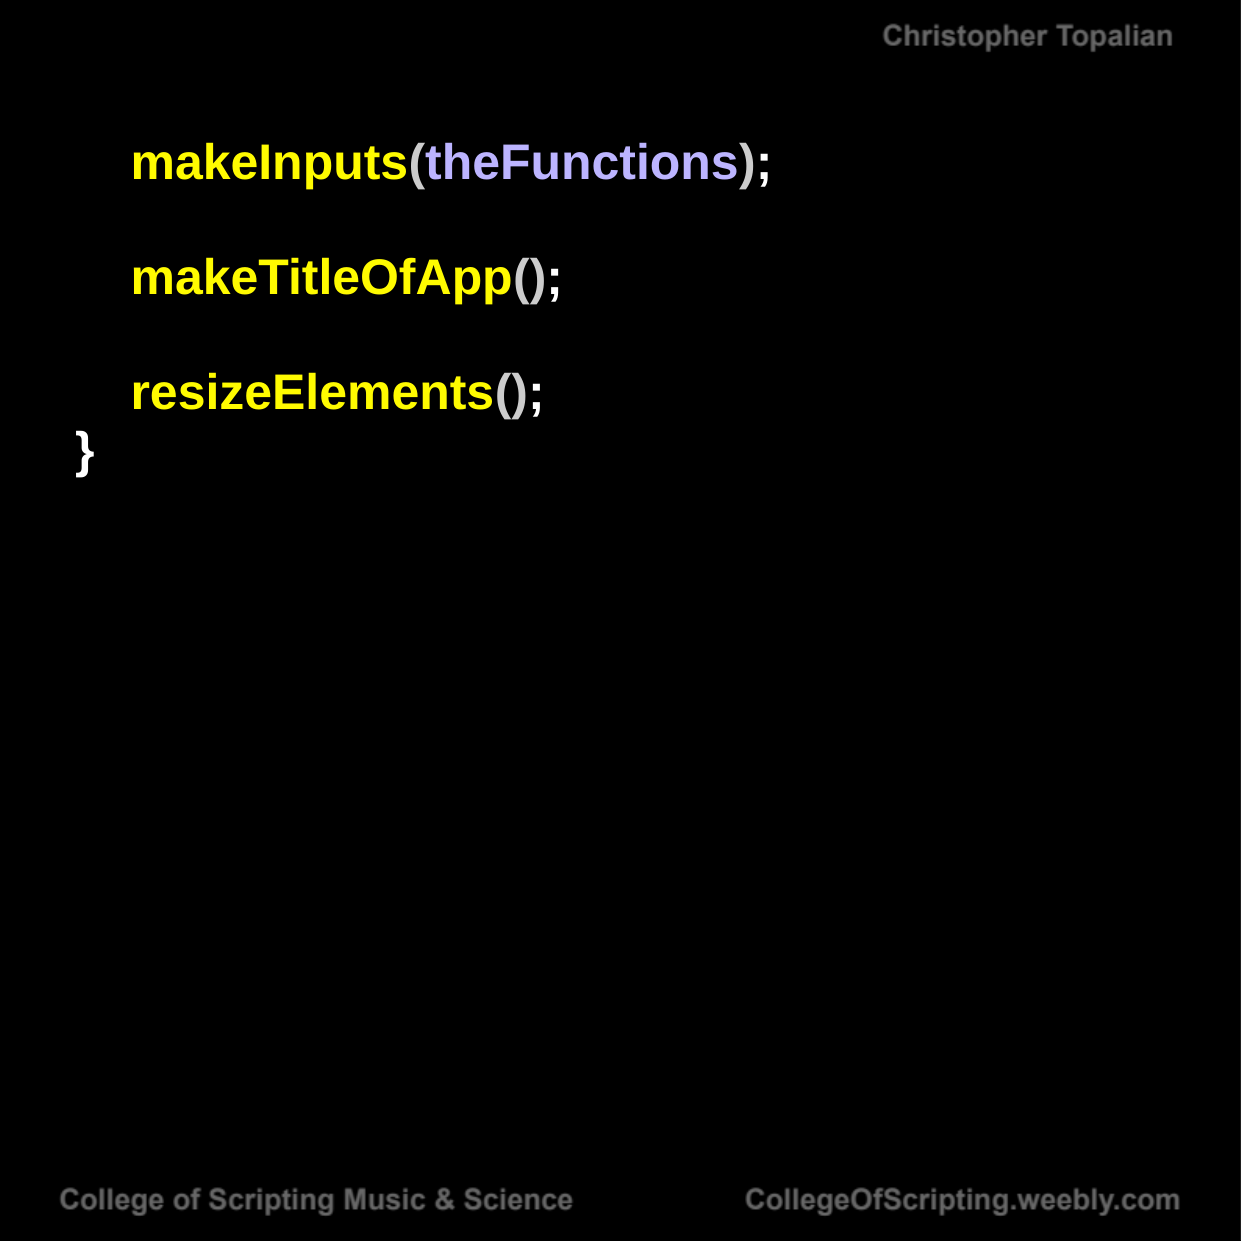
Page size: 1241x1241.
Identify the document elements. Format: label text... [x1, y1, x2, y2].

text makeTitleOfApp(); [75, 247, 1166, 305]
text } [75, 420, 1166, 477]
text resizeElements(); [75, 362, 1166, 420]
text makeInputs(theFunctions); [75, 132, 1166, 190]
